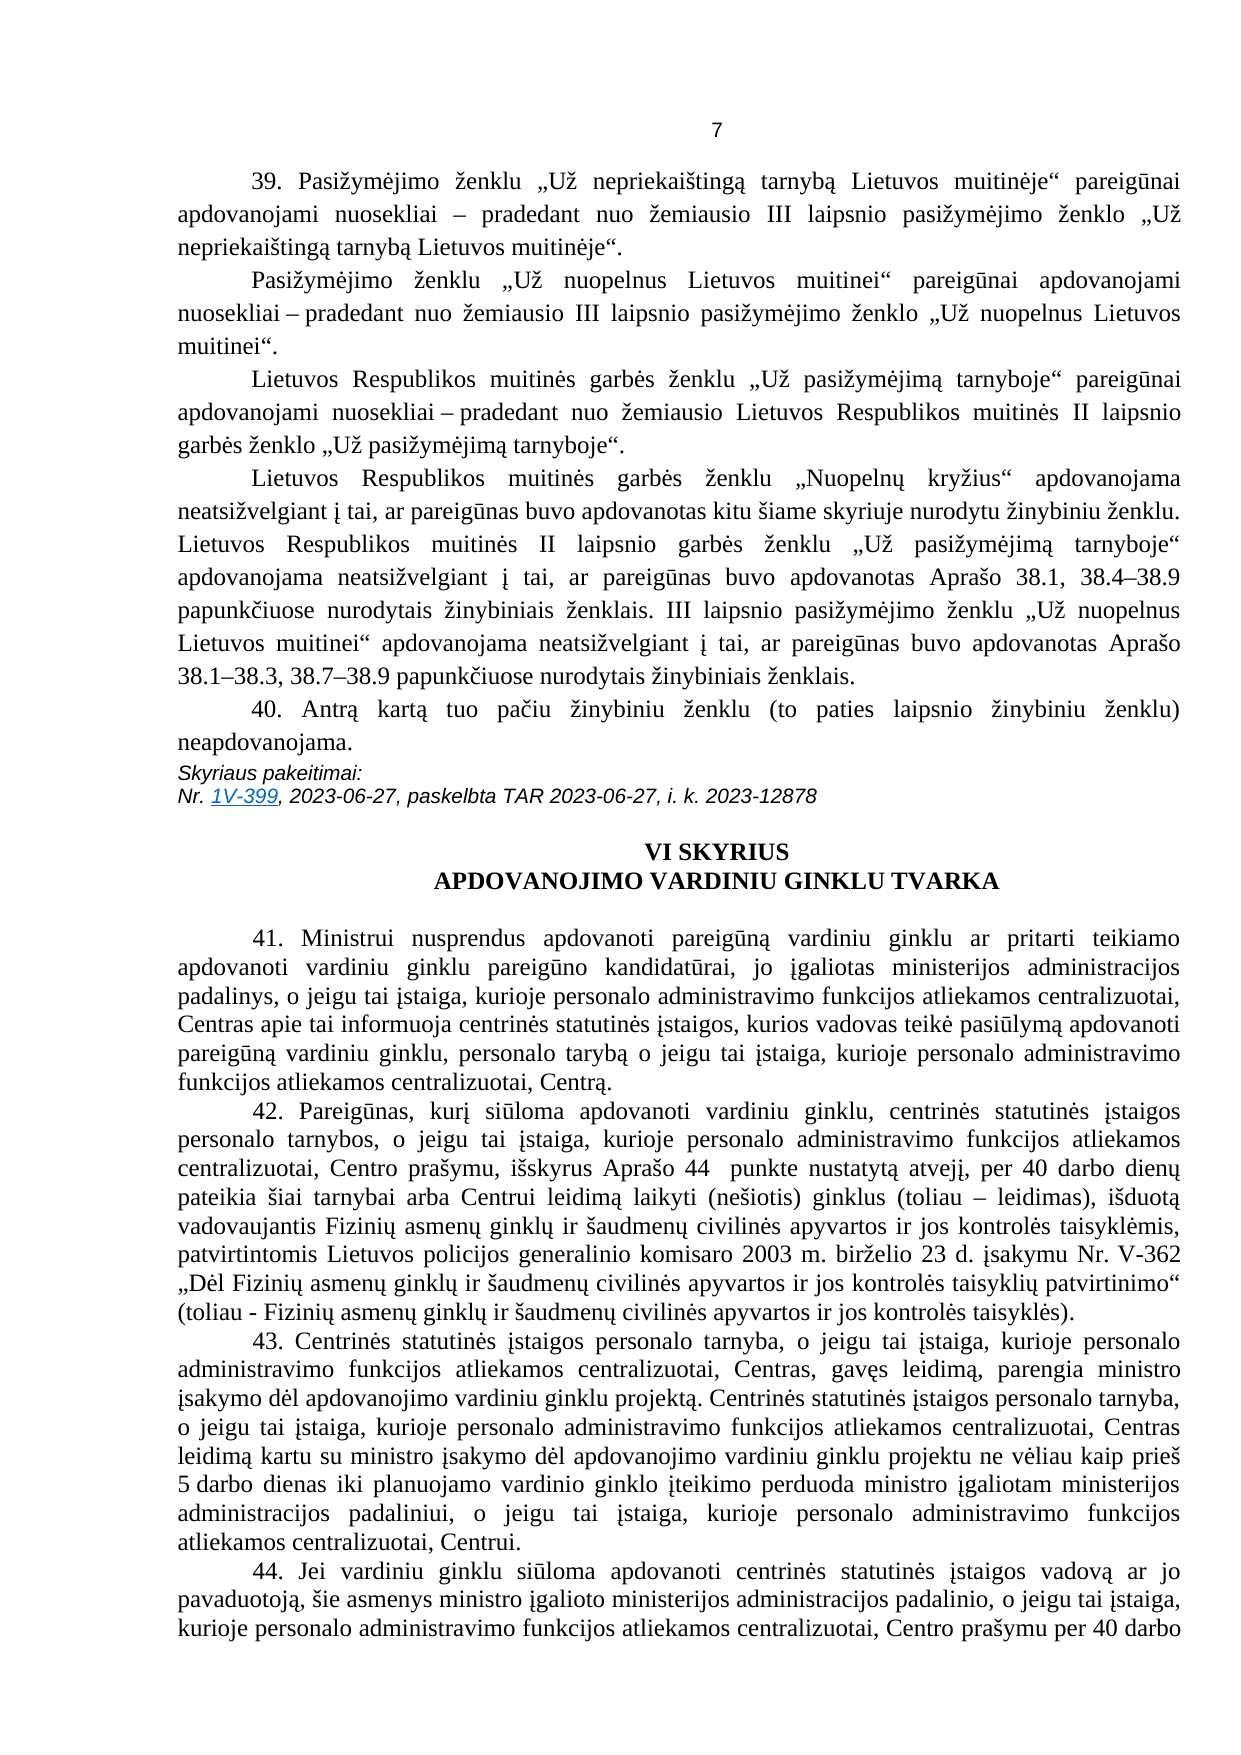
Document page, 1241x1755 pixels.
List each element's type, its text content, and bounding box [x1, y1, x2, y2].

text 39. Pasižymėjimo ženklu „Už nepriekaištingą tarnybą Lietuvos muitinėje“ pareigūnai apdovanojami nuosekliai – pradedant nuo žemiausio III laipsnio pasižymėjimo ženklo „Už nepriekaištingą tarnybą Lietuvos muitinėje“. [177, 166, 1181, 261]
text Pasižymėjimo ženklu „Už nuopelnus Lietuvos muitinei“ pareigūnai apdovanojami nuosekliai – pradedant nuo žemiausio III laipsnio pasižymėjimo ženklo „Už nuopelnus Lietuvos muitinei“. [177, 265, 1181, 360]
text Skyriaus pakeitimai: [177, 760, 1181, 784]
text Nr. 1V-399, 2023-06-27, paskelbta TAR 2023-06-27, i. k. 2023-12878 [177, 784, 1181, 808]
text Lietuvos Respublikos muitinės garbės ženklu „Už pasižymėjimą tarnyboje“ pareigūnai apdovanojami nuosekliai – pradedant nuo žemiausio Lietuvos Respublikos muitinės II laipsnio garbės ženklo „Už pasižymėjimą tarnyboje“. [177, 364, 1181, 459]
text 44. Jei vardiniu ginklu siūloma apdovanoti centrinės statutinės įstaigos vadovą ar jo pavaduotoją, šie asmenys ministro įgalioto ministerijos administracijos padalinio, o jeigu tai įstaiga, kurioje personalo administravimo funkcijos atliekamos centralizuotai, Centro prašymu per 40 darbo [177, 1556, 1181, 1642]
text 43. Centrinės statutinės įstaigos personalo tarnyba, o jeigu tai įstaiga, kurioje personalo administravimo funkcijos atliekamos centralizuotai, Centras, gavęs leidimą, parengia ministro įsakymo dėl apdovanojimo vardiniu ginklu projektą. Centrinės statutinės įstaigos personalo tarnyba, o jeigu tai įstaiga, kurioje personalo administravimo funkcijos atliekamos centralizuotai, Centras leidimą kartu su ministro įsakymo dėl apdovanojimo vardiniu ginklu projektu ne vėliau kaip prieš 5 darbo dienas iki planuojamo vardinio ginklo įteikimo perduoda ministro įgaliotam ministerijos administracijos padaliniui, o jeigu tai įstaiga, kurioje personalo administravimo funkcijos atliekamos centralizuotai, Centrui. [177, 1326, 1181, 1556]
text Lietuvos Respublikos muitinės garbės ženklu „Nuopelnų kryžius“ apdovanojama neatsižvelgiant į tai, ar pareigūnas buvo apdovanotas kitu šiame skyriuje nurodytu žinybiniu ženklu. Lietuvos Respublikos muitinės II laipsnio garbės ženklu „Už pasižymėjimą tarnyboje“ apdovanojama neatsižvelgiant į tai, ar pareigūnas buvo apdovanotas Aprašo 38.1, 38.4–38.9 papunkčiuose nurodytais žinybiniais ženklais. III laipsnio pasižymėjimo ženklu „Už nuopelnus Lietuvos muitinei“ apdovanojama neatsižvelgiant į tai, ar pareigūnas buvo apdovanotas Aprašo 38.1–38.3, 38.7–38.9 papunkčiuose nurodytais žinybiniais ženklais. [177, 463, 1181, 690]
text 41. Ministrui nusprendus apdovanoti pareigūną vardiniu ginklu ar pritarti teikiamo apdovanoti vardiniu ginklu pareigūno kandidatūrai, jo įgaliotas ministerijos administracijos padalinys, o jeigu tai įstaiga, kurioje personalo administravimo funkcijos atliekamos centralizuotai, Centras apie tai informuoja centrinės statutinės įstaigos, kurios vadovas teikė pasiūlymą apdovanoti pareigūną vardiniu ginklu, personalo tarybą o jeigu tai įstaiga, kurioje personalo administravimo funkcijos atliekamos centralizuotai, Centrą. [177, 923, 1181, 1096]
text APDOVANOJIMO VARDINIU GINKLU TVARKA [177, 866, 1181, 894]
text VI SKYRIUS [177, 837, 1181, 866]
text 40. Antrą kartą tuo pačiu žinybiniu ženklu (to paties laipsnio žinybiniu ženklu) neapdovanojama. [177, 694, 1181, 756]
text 42. Pareigūnas, kurį siūloma apdovanoti vardiniu ginklu, centrinės statutinės įstaigos personalo tarnybos, o jeigu tai įstaiga, kurioje personalo administravimo funkcijos atliekamos centralizuotai, Centro prašymu, išskyrus Aprašo 44 punkte nustatytą atvejį, per 40 darbo dienų pateikia šiai tarnybai arba Centrui leidimą laikyti (nešiotis) ginklus (toliau – leidimas), išduotą vadovaujantis Fizinių asmenų ginklų ir šaudmenų civilinės apyvartos ir jos kontrolės taisyklėmis, patvirtintomis Lietuvos policijos generalinio komisaro 2003 m. birželio 23 d. įsakymu Nr. V-362 „Dėl Fizinių asmenų ginklų ir šaudmenų civilinės apyvartos ir jos kontrolės taisyklių patvirtinimo“ (toliau - Fizinių asmenų ginklų ir šaudmenų civilinės apyvartos ir jos kontrolės taisyklės). [177, 1096, 1181, 1326]
